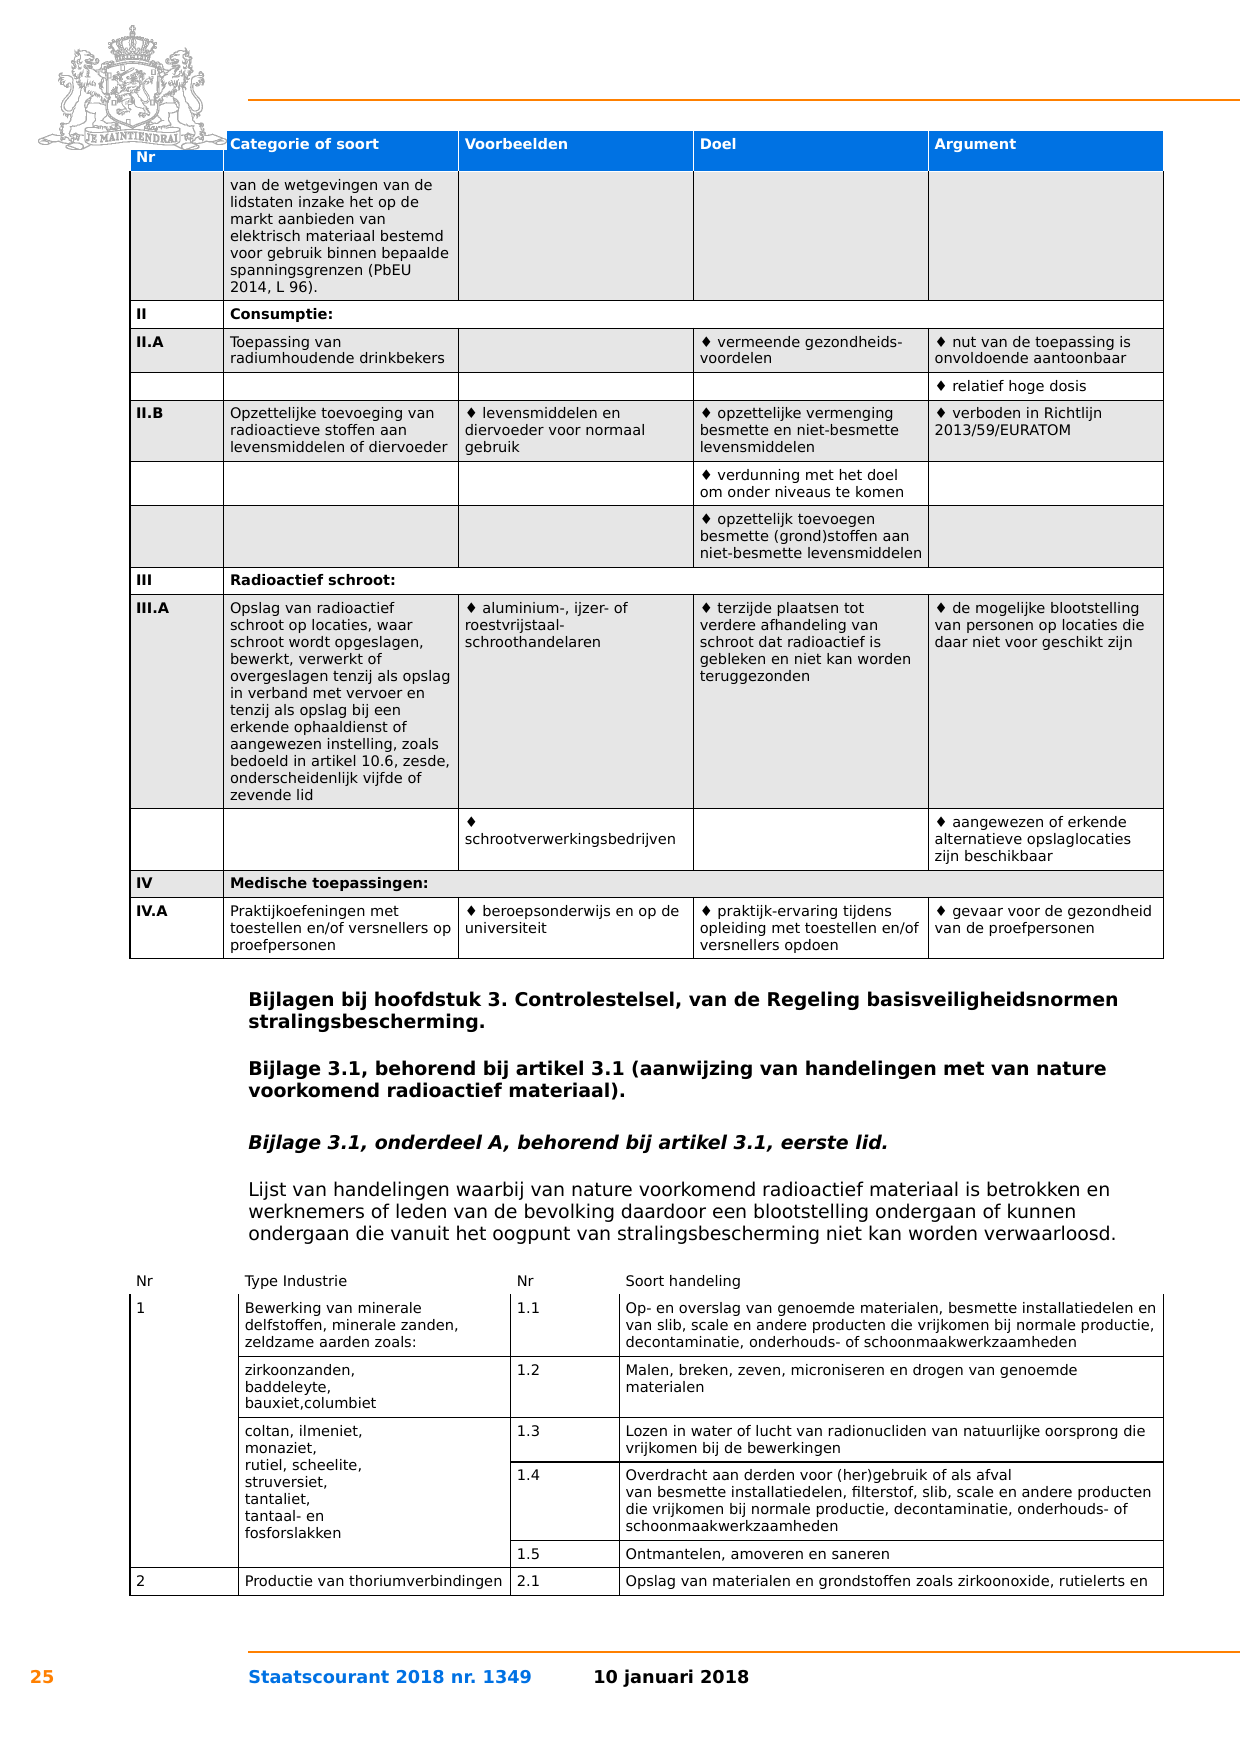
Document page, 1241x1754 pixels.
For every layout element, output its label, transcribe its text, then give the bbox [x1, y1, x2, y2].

table_cell 2 [131, 1568, 238, 1594]
table_cell [929, 506, 1163, 567]
picture [38, 25, 227, 150]
table_header Argument [929, 131, 1163, 171]
table_cell ♦ aangewezen of erkende alternatieve opslaglocaties zijn beschikbaar [929, 809, 1163, 869]
table_cell ♦ levensmiddelen en diervoeder voor normaal gebruik [459, 401, 693, 461]
text Lijst van handelingen waarbij van nature voorkomend radioactief materiaal is betrokken en werknemers of leden van de bevolking daardoor een blootstelling ondergaan of kunnen ondergaan die vanuit het oogpunt van stralingsbescherming niet kan worden verwaarloosd. [248, 1179, 1163, 1245]
table_header Type Industrie [239, 1268, 510, 1294]
table_cell Medische toepassingen: [224, 871, 1163, 897]
table_cell 1.4 [511, 1463, 619, 1540]
table_cell ♦ nut van de toepassing is onvoldoende aantoonbaar [929, 329, 1163, 372]
table_cell van de wetgevingen van de lidstaten inzake het op de markt aanbieden van elektrisch materiaal bestemd voor gebruik binnen bepaalde spanningsgrenzen (PbEU 2014, L 96). [224, 172, 458, 300]
table_cell [694, 172, 928, 300]
table_cell coltan, ilmeniet, monaziet, rutiel, scheelite, struversiet, tantaliet, tantaal- en fosforslakken [239, 1418, 510, 1567]
table_cell ♦ de mogelijke blootstelling van personen op locaties die daar niet voor geschikt zijn [929, 595, 1163, 808]
table_cell Op- en overslag van genoemde materialen, besmette installatiedelen en van slib, scale en andere producten die vrijkomen bij normale productie, decontaminatie, onderhouds- of schoonmaakwerkzaamheden [620, 1295, 1163, 1356]
table_cell 1.1 [511, 1295, 619, 1356]
table_cell ♦ praktijk-ervaring tijdens opleiding met toestellen en/of versnellers opdoen [694, 898, 928, 958]
table_cell Productie van thoriumverbindingen [239, 1568, 510, 1594]
subtitle Bijlagen bij hoofdstuk 3. Controlestelsel, van de Regeling basisveiligheidsnormen stralingsbescherming. [248, 989, 1163, 1033]
table_cell [131, 809, 223, 869]
table_cell [459, 329, 693, 372]
table_cell ♦ vermeende gezondheids-voordelen [694, 329, 928, 372]
table_header Nr [511, 1268, 619, 1294]
table_cell Opzettelijke toevoeging van radioactieve stoffen aan levensmiddelen of diervoeder [224, 401, 458, 461]
table_cell [224, 373, 458, 399]
table_cell ♦ terzijde plaatsen tot verdere afhandeling van schroot dat radioactief is gebleken en niet kan worden teruggezonden [694, 595, 928, 808]
table_cell 1.5 [511, 1541, 619, 1567]
table_header Doel [694, 131, 928, 171]
table_header Soort handeling [620, 1268, 1163, 1294]
table_cell Praktijkoefeningen met toestellen en/of versnellers op proefpersonen [224, 898, 458, 958]
table_cell [694, 373, 928, 399]
table_cell ♦ verboden in Richtlijn 2013/59/EURATOM [929, 401, 1163, 461]
table_cell ♦ aluminium-, ijzer- of roestvrijstaal-schroothandelaren [459, 595, 693, 808]
table_cell [459, 506, 693, 567]
table_cell III [131, 568, 223, 594]
table_cell IV [131, 871, 223, 897]
table_cell Bewerking van minerale delfstoffen, minerale zanden, zeldzame aarden zoals: [239, 1295, 510, 1356]
table_cell [224, 462, 458, 505]
table_cell 2.1 [511, 1568, 619, 1594]
table_cell IV.A [131, 898, 223, 958]
table_cell [131, 506, 223, 567]
table_cell 1.2 [511, 1357, 619, 1417]
table_cell Ontmantelen, amoveren en saneren [620, 1541, 1163, 1567]
table_cell II.B [131, 401, 223, 461]
table_header Categorie of soort [224, 131, 458, 171]
table_cell Lozen in water of lucht van radionucliden van natuurlijke oorsprong die vrijkomen bij de bewerkingen [620, 1418, 1163, 1461]
table_cell Overdracht aan derden voor (her)gebruik of als afval van besmette installatiedelen, filterstof, slib, scale en andere producten die vrijkomen bij normale productie, decontaminatie, onderhouds- of schoonmaakwerkzaamheden [620, 1463, 1163, 1540]
table_cell Toepassing van radiumhoudende drinkbekers [224, 329, 458, 372]
table_cell [131, 373, 223, 399]
table_cell [929, 462, 1163, 505]
table_cell ♦ opzettelijke vermenging besmette en niet-besmette levensmiddelen [694, 401, 928, 461]
table_cell Consumptie: [224, 301, 1163, 328]
table_cell [929, 172, 1163, 300]
table_cell Opslag van materialen en grondstoffen zoals zirkoonoxide, rutielerts en [620, 1568, 1163, 1594]
table_header Voorbeelden [459, 131, 693, 171]
table_cell [694, 809, 928, 869]
table_cell [224, 809, 458, 869]
table_header Nr [131, 150, 223, 171]
table_cell Malen, breken, zeven, microniseren en drogen van genoemde materialen [620, 1357, 1163, 1417]
table_cell ♦ gevaar voor de gezondheid van de proefpersonen [929, 898, 1163, 958]
table_cell ♦ beroepsonderwijs en op de universiteit [459, 898, 693, 958]
table_cell [459, 462, 693, 505]
table_cell III.A [131, 595, 223, 808]
table_cell [459, 373, 693, 399]
table_header Nr [131, 1268, 238, 1294]
table_cell ♦ verdunning met het doel om onder niveaus te komen [694, 462, 928, 505]
table_cell zirkoonzanden, baddeleyte, bauxiet,columbiet [239, 1357, 510, 1417]
table_cell [131, 462, 223, 505]
table_cell ♦ relatief hoge dosis [929, 373, 1163, 399]
table_cell II [131, 301, 223, 328]
table_cell [224, 506, 458, 567]
table_cell 1.3 [511, 1418, 619, 1461]
subtitle Bijlage 3.1, onderdeel A, behorend bij artikel 3.1, eerste lid. [248, 1132, 1163, 1154]
table_cell [131, 172, 223, 300]
table_cell ♦ opzettelijk toevoegen besmette (grond)stoffen aan niet-besmette levensmiddelen [694, 506, 928, 567]
table_cell II.A [131, 329, 223, 372]
table_cell 1 [131, 1295, 238, 1567]
text Bijlage 3.1, behorend bij artikel 3.1 (aanwijzing van handelingen met van nature voorkomend radioactief materiaal). [248, 1058, 1163, 1102]
table_cell ♦ schrootverwerkingsbedrijven [459, 809, 693, 869]
table_cell Radioactief schroot: [224, 568, 1163, 594]
table_cell [459, 172, 693, 300]
table_cell Opslag van radioactief schroot op locaties, waar schroot wordt opgeslagen, bewerkt, verwerkt of overgeslagen tenzij als opslag in verband met vervoer en tenzij als opslag bij een erkende ophaaldienst of aangewezen instelling, zoals bedoeld in artikel 10.6, zesde, onderscheidenlijk vijfde of zevende lid [224, 595, 458, 808]
